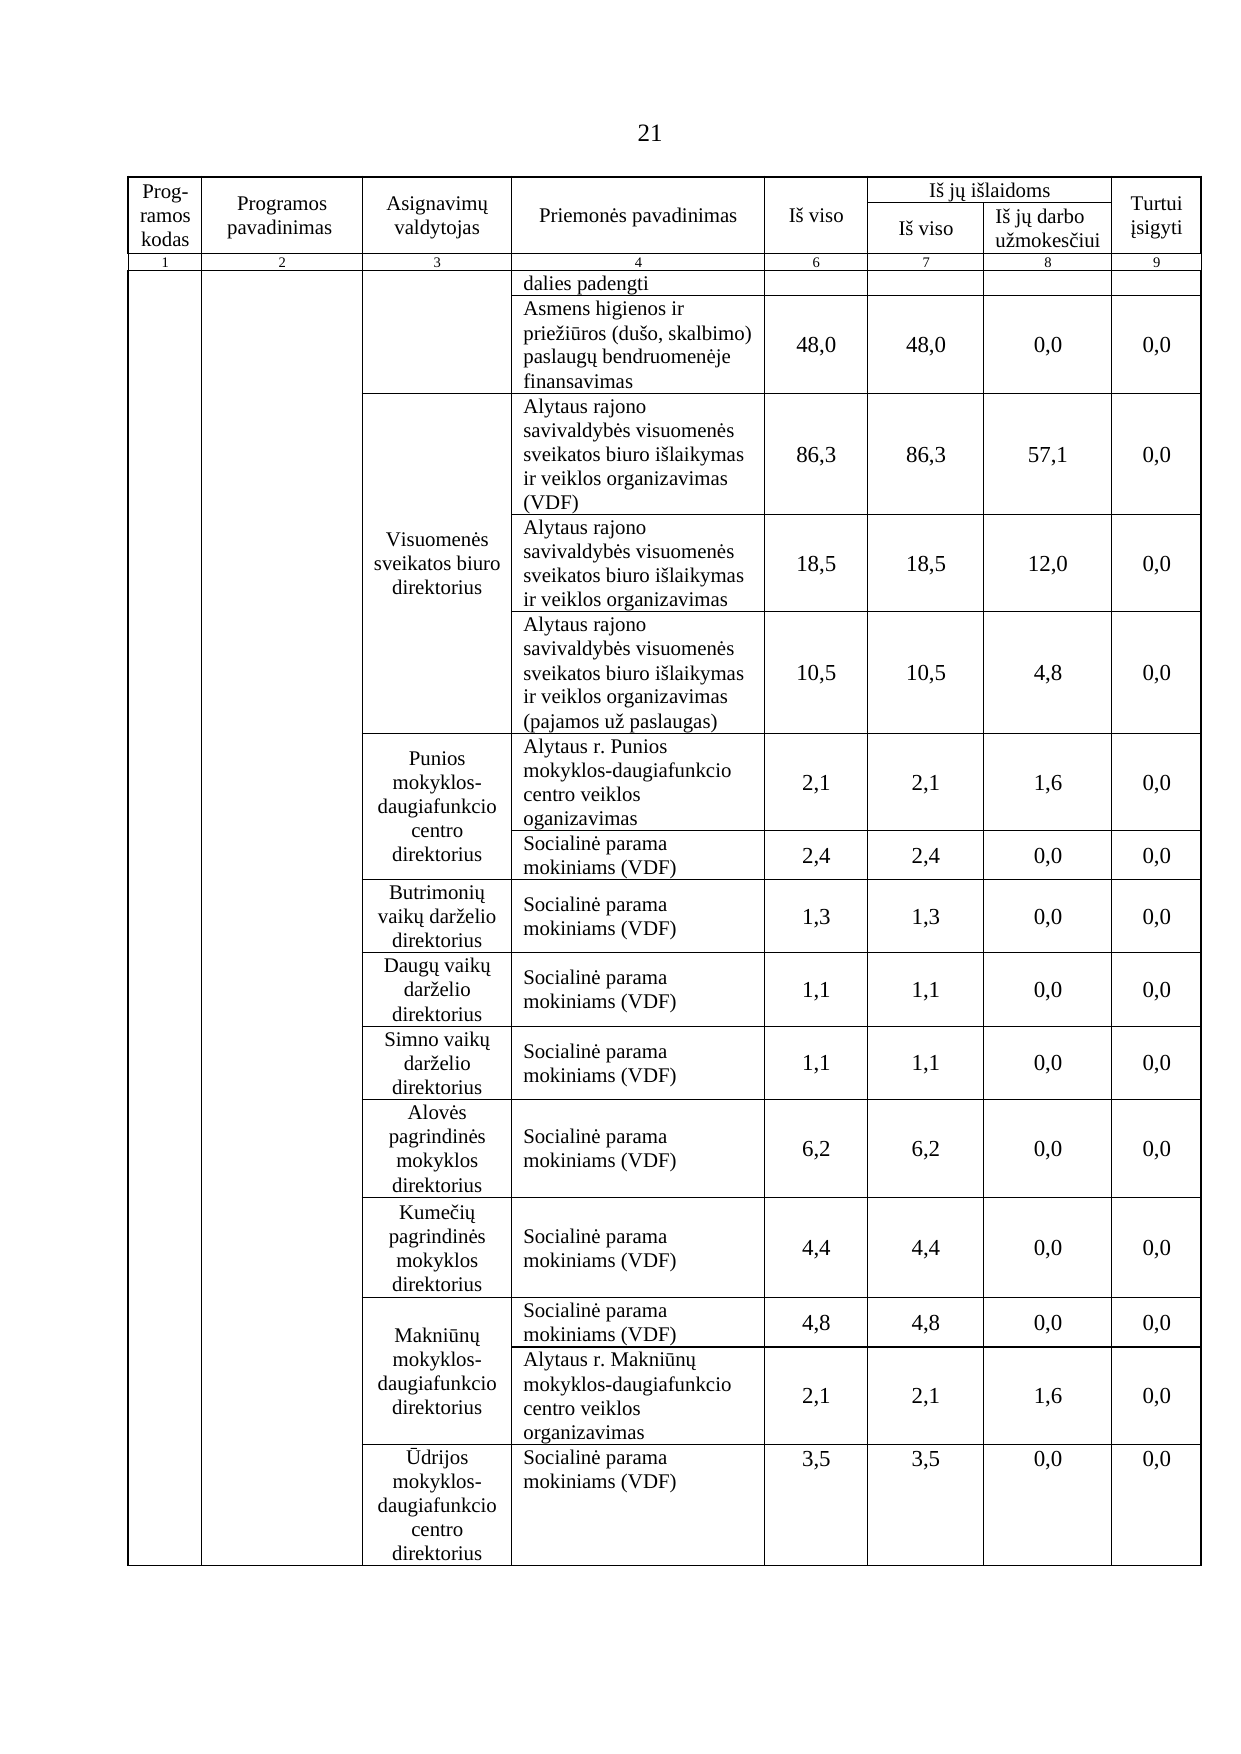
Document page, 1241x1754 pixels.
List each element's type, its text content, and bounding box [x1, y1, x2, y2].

table_cell 4 [512, 254, 764, 270]
table_cell 2,1 [868, 734, 983, 830]
table_cell 0,0 [1112, 515, 1200, 611]
table_cell 1,1 [765, 1027, 867, 1099]
table_cell 8 [984, 254, 1111, 270]
table_cell 1,1 [765, 953, 867, 1026]
table_cell Asmens higienos ir priežiūros (dušo, skalbimo) paslaugų bendruomenėje finansavimas [512, 296, 764, 393]
table_header Priemonės pavadinimas [512, 178, 764, 252]
table_cell 2,4 [868, 831, 983, 879]
table_cell 9 [1112, 254, 1201, 270]
table_cell Alytaus r. Makniūnų mokyklos-daugiafunkcio centro veiklos organizavimas [512, 1348, 764, 1444]
table_cell 2 [202, 254, 362, 270]
table_cell Socialinė parama mokiniams (VDF) [512, 1027, 764, 1099]
table_cell Socialinė parama mokiniams (VDF) [512, 1298, 764, 1346]
table_cell Alytaus r. Punios mokyklos-daugiafunkcio centro veiklos oganizavimas [512, 734, 764, 830]
table_cell Socialinė parama mokiniams (VDF) [512, 831, 764, 879]
table_cell 12,0 [984, 515, 1111, 611]
table_cell 0,0 [1112, 1445, 1200, 1565]
table_cell [129, 271, 201, 1565]
table_cell 0,0 [1112, 734, 1200, 830]
table_cell 0,0 [984, 1298, 1111, 1346]
table_header Iš viso [765, 178, 867, 252]
table_cell [984, 271, 1111, 295]
table_cell dalies padengti [512, 271, 764, 295]
table_cell 0,0 [1112, 1298, 1200, 1346]
table_cell 2,1 [868, 1348, 983, 1444]
table_cell 7 [868, 254, 983, 270]
table_cell 1,1 [868, 953, 983, 1026]
table_header Turtui įsigyti [1112, 178, 1200, 252]
table_cell 3,5 [868, 1445, 983, 1565]
table_cell 0,0 [984, 831, 1111, 879]
table_cell 10,5 [765, 612, 867, 733]
table_cell 48,0 [868, 296, 983, 393]
table_cell Punios mokyklos-daugiafunkcio centro direktorius [363, 734, 511, 879]
table_cell 6,2 [868, 1100, 983, 1197]
table_cell 6 [765, 254, 867, 270]
table_cell 1,6 [984, 734, 1111, 830]
table_cell 0,0 [1112, 394, 1200, 514]
table_cell 3,5 [765, 1445, 867, 1565]
table_cell Kumečių pagrindinės mokyklos direktorius [363, 1198, 511, 1297]
table_cell Socialinė parama mokiniams (VDF) [512, 1198, 764, 1297]
table_cell Butrimonių vaikų darželio direktorius [363, 880, 511, 952]
table_cell [202, 271, 362, 1565]
table_cell 0,0 [984, 1100, 1111, 1197]
table_cell 18,5 [868, 515, 983, 611]
table_cell 1 [129, 254, 201, 270]
table_cell Makniūnų mokyklos-daugiafunkcio direktorius [363, 1298, 511, 1444]
table_cell 0,0 [1112, 1027, 1200, 1099]
table_cell 86,3 [765, 394, 867, 514]
table_cell Alovės pagrindinės mokyklos direktorius [363, 1100, 511, 1197]
table_cell 0,0 [984, 880, 1111, 952]
table_cell [1112, 271, 1200, 295]
table_cell 1,6 [984, 1348, 1111, 1444]
table_cell 6,2 [765, 1100, 867, 1197]
table_cell 0,0 [1112, 880, 1200, 952]
table_cell [363, 271, 511, 393]
table_cell 0,0 [1112, 296, 1200, 393]
table_cell [868, 271, 983, 295]
table_cell Daugų vaikų darželio direktorius [363, 953, 511, 1026]
table_header Asignavimų valdytojas [363, 178, 511, 252]
table_cell Alytaus rajono savivaldybės visuomenės sveikatos biuro išlaikymas ir veiklos organizavimas (VDF) [512, 394, 764, 514]
table_cell Simno vaikų darželio direktorius [363, 1027, 511, 1099]
table_cell 48,0 [765, 296, 867, 393]
table_cell Socialinė parama mokiniams (VDF) [512, 1445, 764, 1565]
table_cell 3 [363, 254, 511, 270]
table_cell 0,0 [984, 1027, 1111, 1099]
table_cell 0,0 [984, 953, 1111, 1026]
table_cell 2,1 [765, 734, 867, 830]
table_cell 4,8 [868, 1298, 983, 1346]
table_cell 57,1 [984, 394, 1111, 514]
table_cell 10,5 [868, 612, 983, 733]
table_header Iš jų išlaidoms [868, 178, 1111, 202]
table_cell Alytaus rajono savivaldybės visuomenės sveikatos biuro išlaikymas ir veiklos organizavimas [512, 515, 764, 611]
table_cell 18,5 [765, 515, 867, 611]
table_cell Ūdrijos mokyklos-daugiafunkcio centro direktorius [363, 1445, 511, 1565]
table_cell 0,0 [1112, 953, 1200, 1026]
table_cell 0,0 [1112, 1348, 1200, 1444]
table_cell 0,0 [1112, 1100, 1200, 1197]
table_cell 0,0 [984, 1445, 1111, 1565]
table_cell 4,8 [984, 612, 1111, 733]
table_cell 1,3 [868, 880, 983, 952]
table_cell 1,1 [868, 1027, 983, 1099]
table_cell 0,0 [1112, 1198, 1200, 1297]
table_cell Alytaus rajono savivaldybės visuomenės sveikatos biuro išlaikymas ir veiklos organizavimas (pajamos už paslaugas) [512, 612, 764, 733]
table_cell 4,4 [765, 1198, 867, 1297]
table_cell 86,3 [868, 394, 983, 514]
table_cell Iš viso [868, 203, 983, 252]
table_cell 2,1 [765, 1348, 867, 1444]
table_cell 0,0 [1112, 831, 1200, 879]
table_cell 1,3 [765, 880, 867, 952]
table_header Programos pavadinimas [202, 178, 362, 252]
table_cell Socialinė parama mokiniams (VDF) [512, 880, 764, 952]
table_cell 4,4 [868, 1198, 983, 1297]
table_cell Iš jų darbo užmokesčiui [984, 203, 1111, 252]
table_header Prog-ramos kodas [129, 178, 201, 252]
table_cell 0,0 [984, 1198, 1111, 1297]
table_cell 2,4 [765, 831, 867, 879]
table_cell [765, 271, 867, 295]
table_cell Visuomenės sveikatos biuro direktorius [363, 394, 511, 733]
table_cell Socialinė parama mokiniams (VDF) [512, 953, 764, 1026]
table_cell 0,0 [984, 296, 1111, 393]
table_cell 0,0 [1112, 612, 1200, 733]
table_cell Socialinė parama mokiniams (VDF) [512, 1100, 764, 1197]
table_cell 4,8 [765, 1298, 867, 1346]
